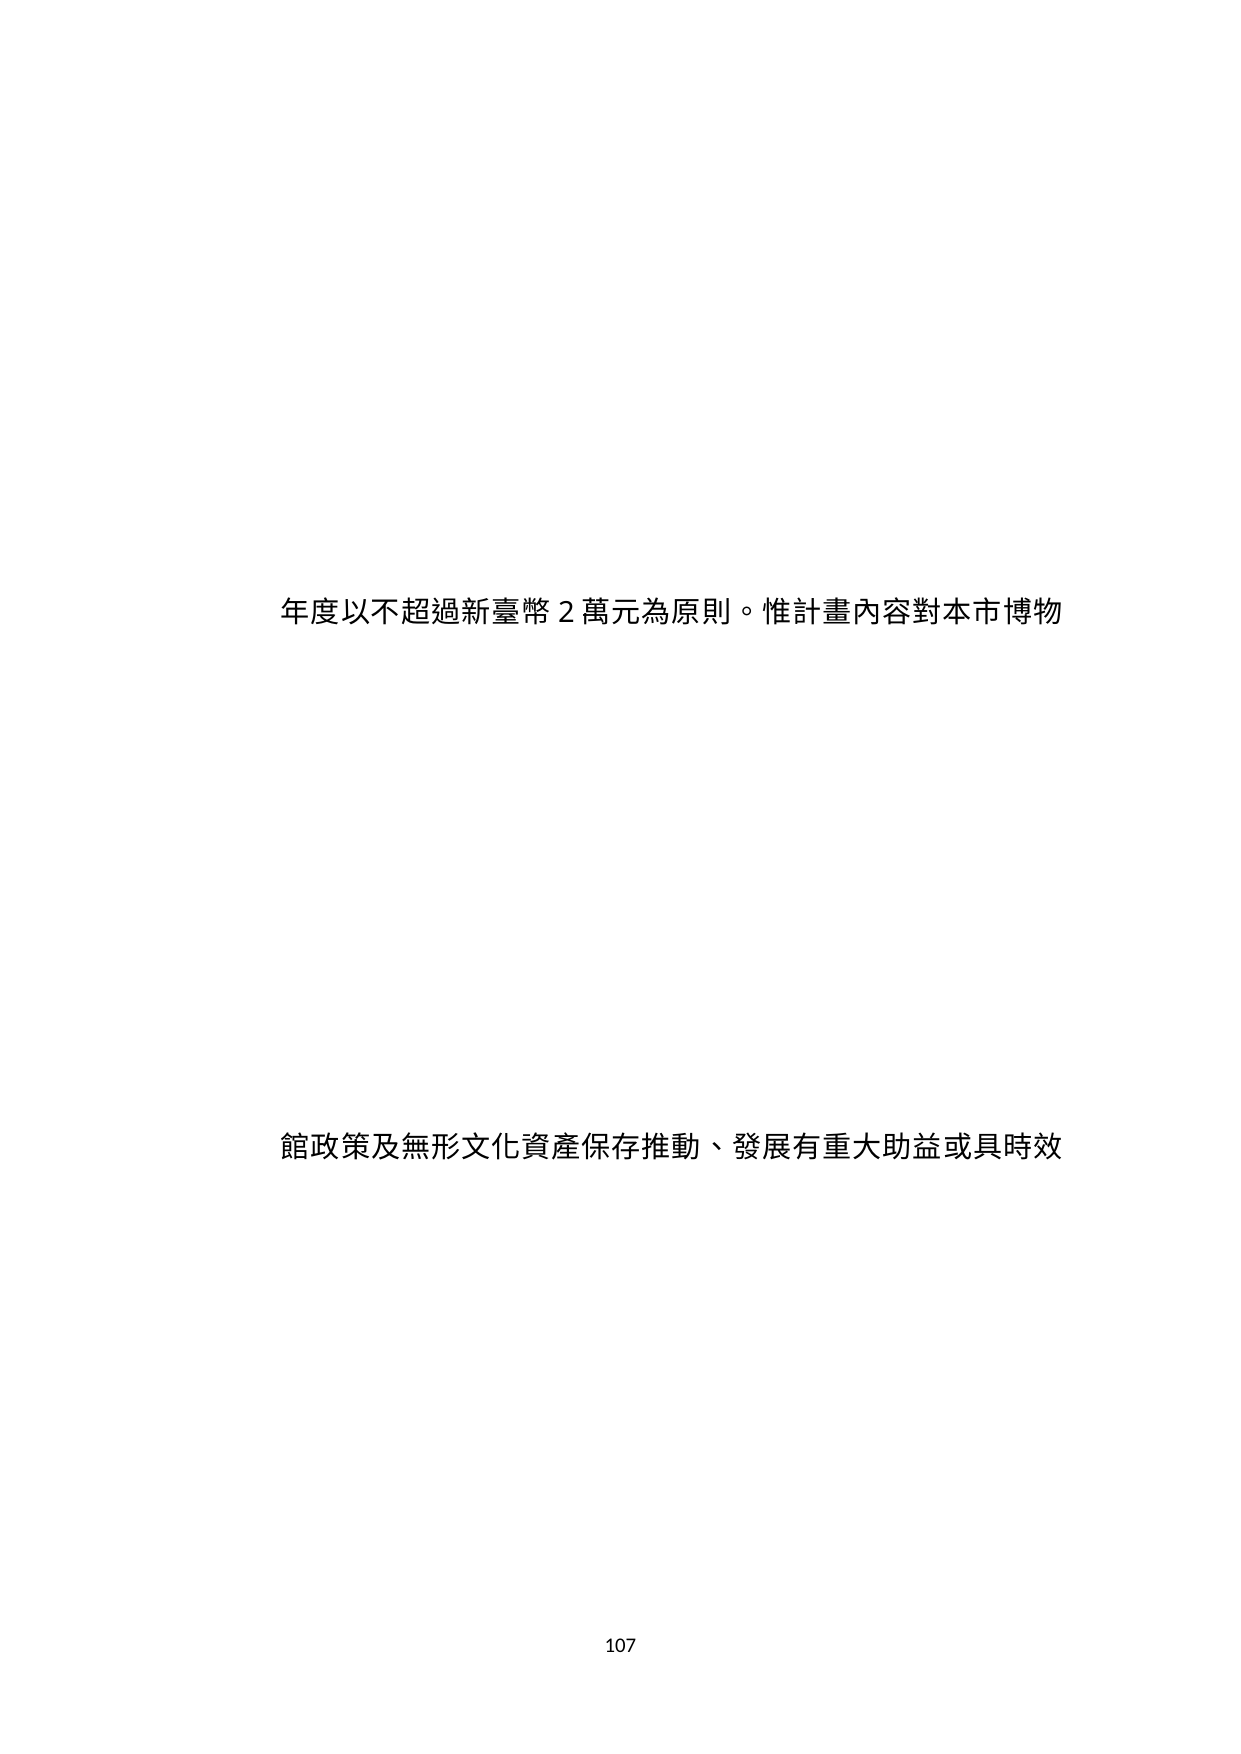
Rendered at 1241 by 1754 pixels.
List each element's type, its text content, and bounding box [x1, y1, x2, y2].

list 年度以不超過新臺幣2萬元為原則。惟計畫內容對本市博物館政策及無形文化資產保存推動、發展有重大助益或具時效 [207, 342, 1063, 1412]
